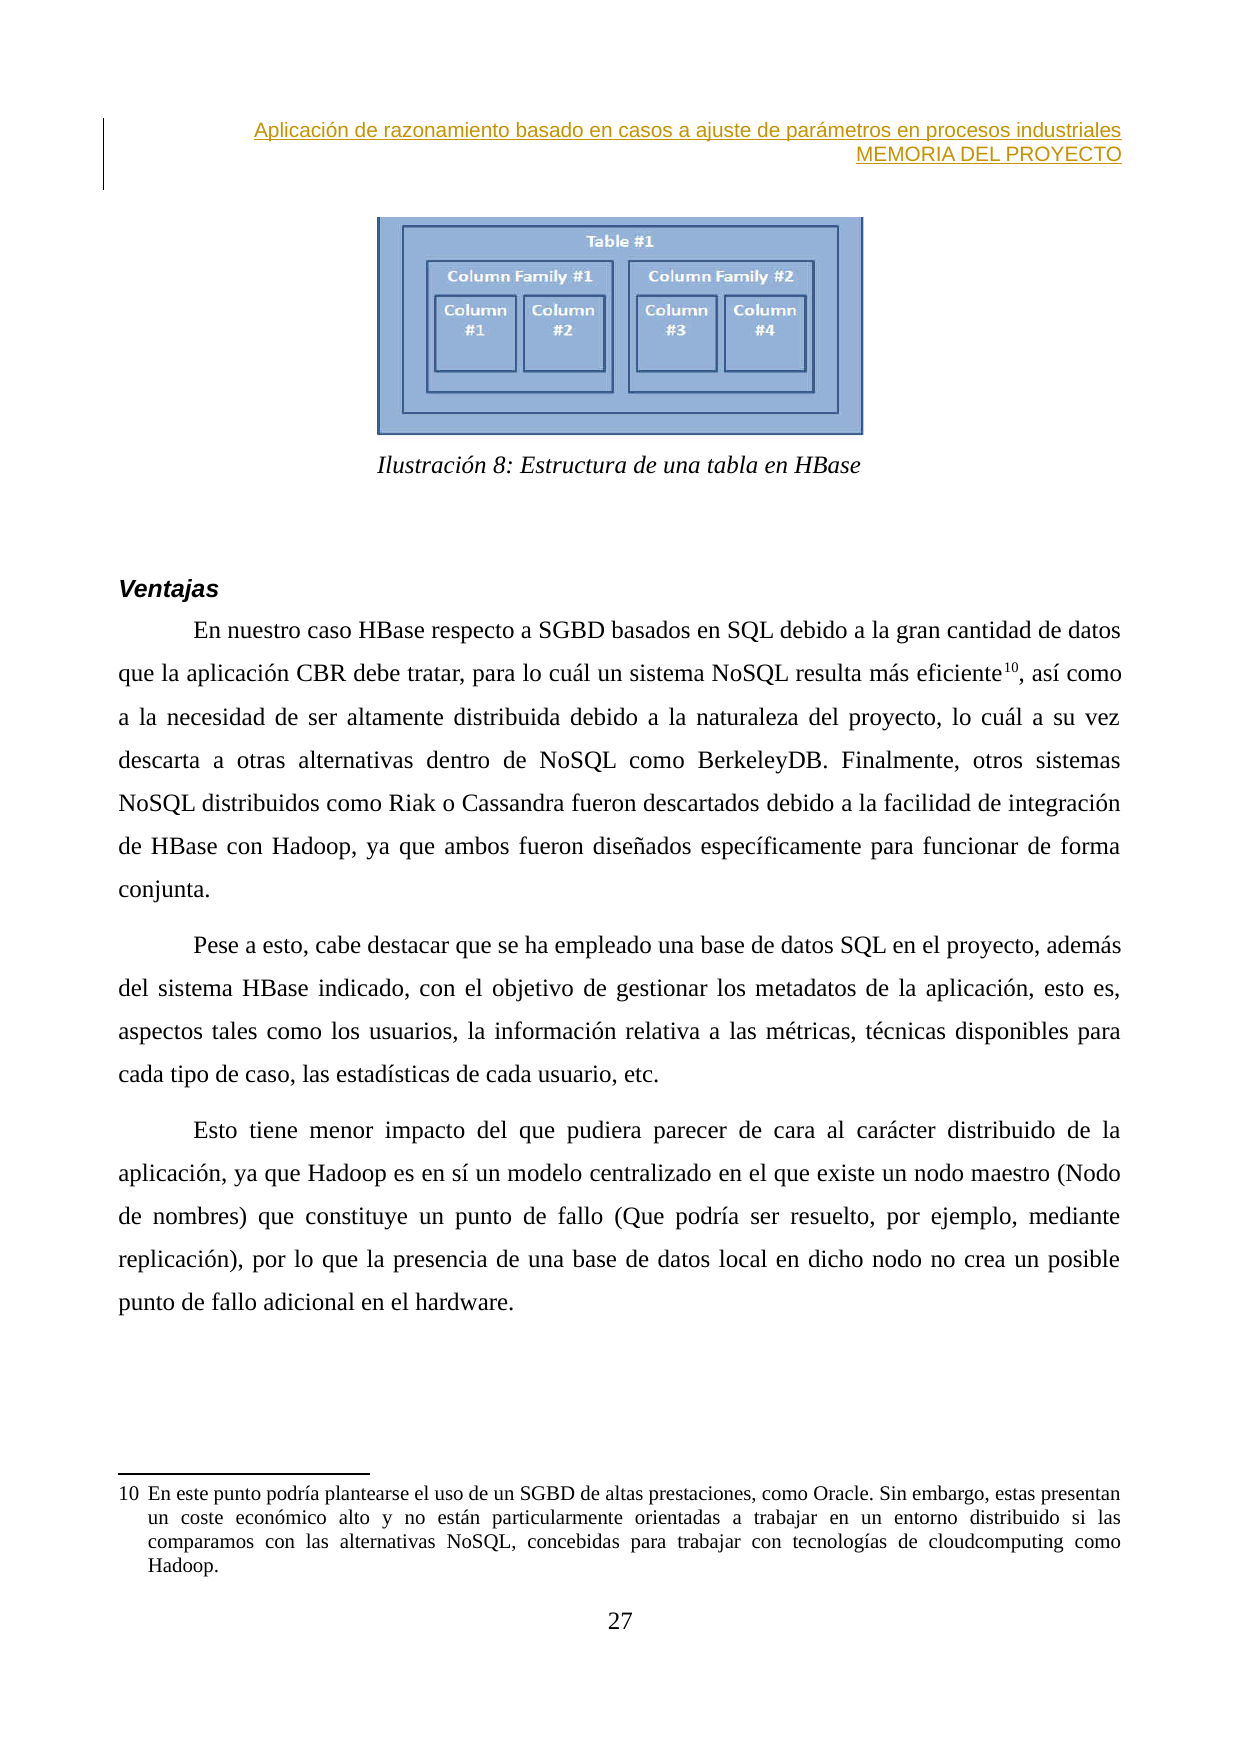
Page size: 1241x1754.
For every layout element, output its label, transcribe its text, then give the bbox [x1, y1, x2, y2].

text En este punto podría plantearse el uso de un SGBD de altas prestaciones, como Oracle. Sin embargo, estas presentan un coste económico alto y no están particularmente orientadas a trabajar en un entorno distribuido si las comparamos con las alternativas NoSQL, concebidas para trabajar con tecnologías de cloudcomputing como Hadoop. [118, 1481, 1122, 1577]
text Esto tiene menor impacto del que pudiera parecer de cara al carácter distribuido de la aplicación, ya que Hadoop es en sí un modelo centralizado en el que existe un nodo maestro (Nodo de nombres) que constituye un punto de fallo (Que podría ser resuelto, por ejemplo, mediante replicación), por lo que la presencia de una base de datos local en dicho nodo no crea un posible punto de fallo adicional en el hardware. [118, 1115, 1122, 1316]
text Ilustración 8: Estructura de una tabla en HBase [377, 451, 863, 479]
subtitle Ventajas [118, 574, 1122, 603]
text En nuestro caso HBase respecto a SGBD basados en SQL debido a la gran cantidad de datos que la aplicación CBR debe tratar, para lo cuál un sistema NoSQL resulta más eficiente, así como a la necesidad de ser altamente distribuida debido a la naturaleza del proyecto, lo cuál a su vez descarta a otras alternativas dentro de NoSQL como BerkeleyDB. Finalmente, otros sistemas NoSQL distribuidos como Riak o Cassandra fueron descartados debido a la facilidad de integración de HBase con Hadoop, ya que ambos fueron diseñados específicamente para funcionar de forma conjunta. [118, 615, 1122, 903]
text Pese a esto, cabe destacar que se ha empleado una base de datos SQL en el proyecto, además del sistema HBase indicado, con el objetivo de gestionar los metadatos de la aplicación, esto es, aspectos tales como los usuarios, la información relativa a las métricas, técnicas disponibles para cada tipo de caso, las estadísticas de cada usuario, etc. [118, 930, 1122, 1088]
